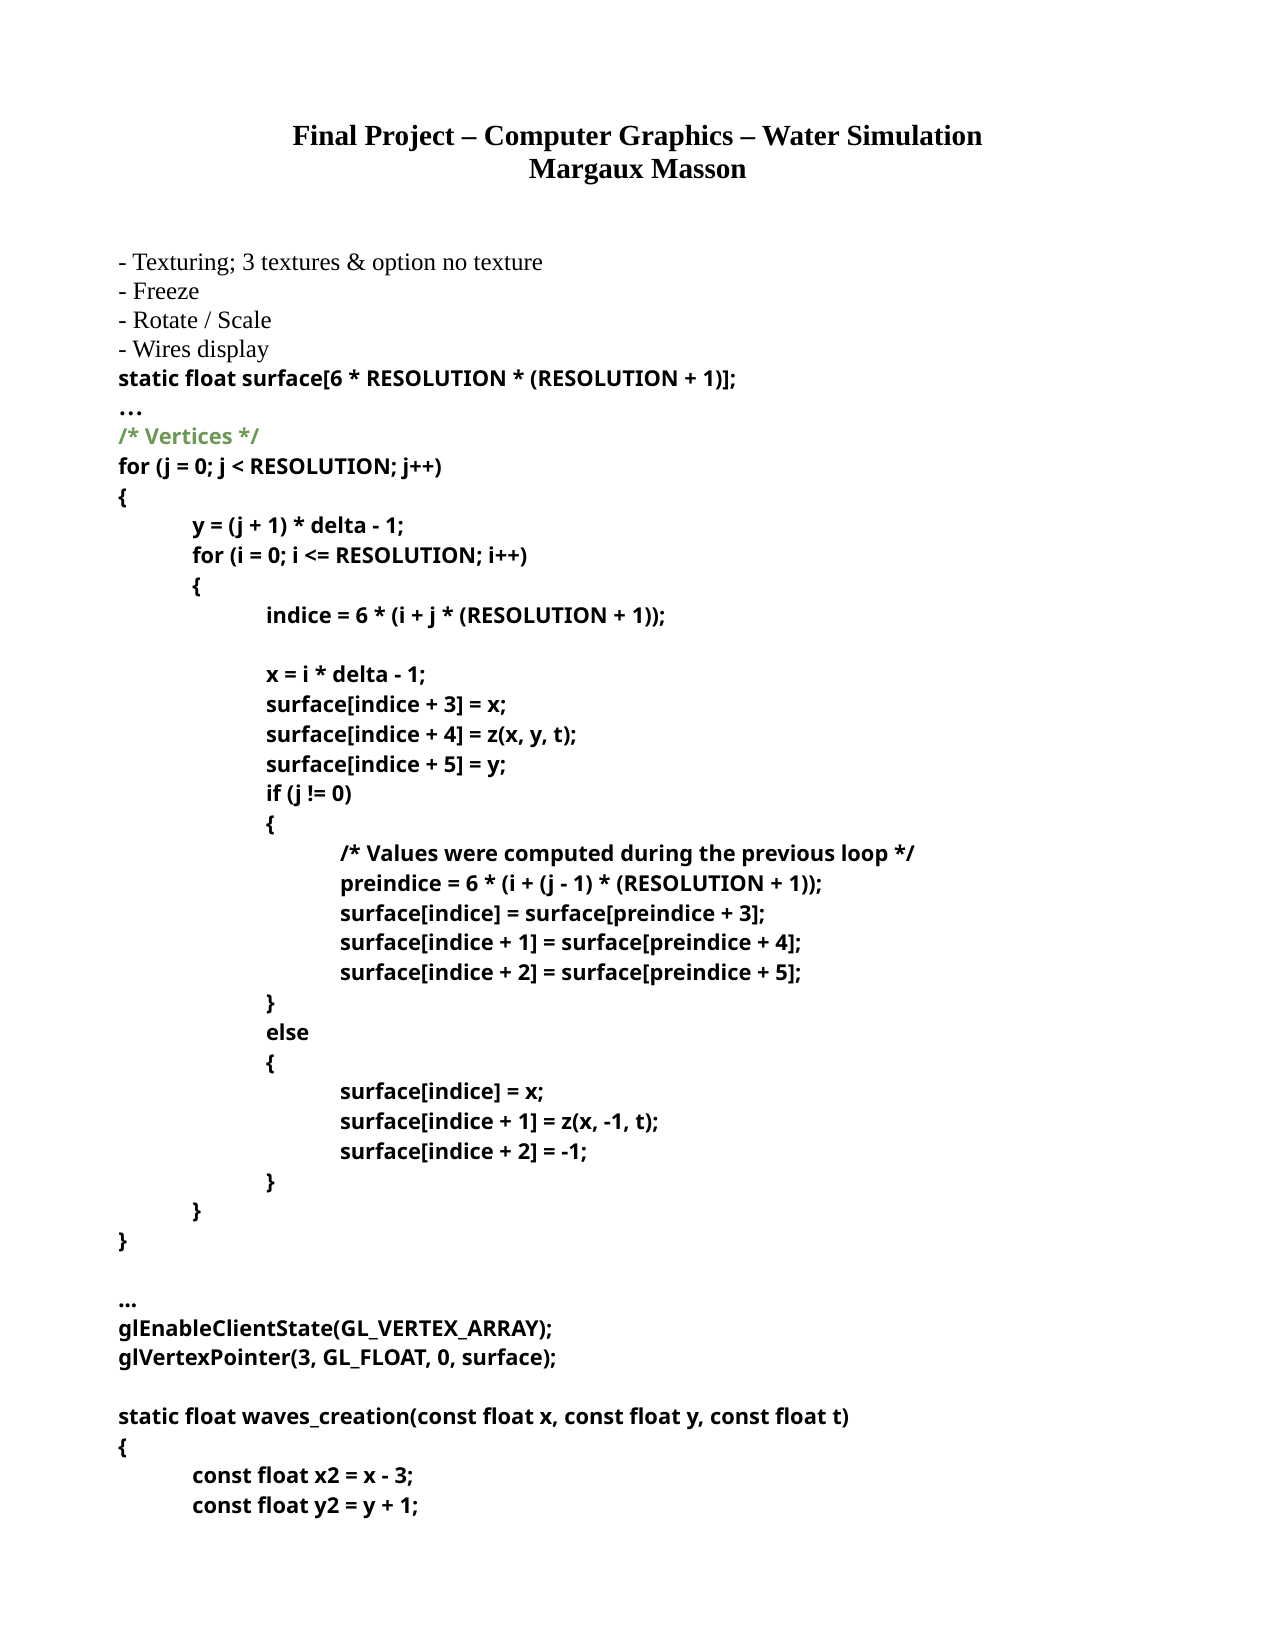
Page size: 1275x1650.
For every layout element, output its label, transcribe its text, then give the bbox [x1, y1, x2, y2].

text preindice = 6 * (i + (j - 1) * (RESOLUTION + 1)); [118, 868, 1157, 898]
text indice = 6 * (i + j * (RESOLUTION + 1)); [118, 600, 1157, 629]
text { [118, 1047, 1157, 1076]
text surface[indice + 5] = y; [118, 749, 1157, 778]
text static float surface[6 * RESOLUTION * (RESOLUTION + 1)]; [118, 362, 1157, 392]
text surface[indice + 2] = surface[preindice + 5]; [118, 957, 1157, 987]
text { [118, 1431, 1157, 1461]
text x = i * delta - 1; [118, 659, 1157, 689]
text … [118, 392, 1157, 421]
text else [118, 1017, 1157, 1047]
text { [118, 570, 1157, 600]
text { [118, 808, 1157, 838]
text const float y2 = y + 1; [118, 1490, 1157, 1520]
text } [118, 987, 1157, 1017]
text - Freeze [118, 276, 1157, 305]
text glEnableClientState(GL_VERTEX_ARRAY); [118, 1313, 1157, 1342]
text - Wires display [118, 334, 1157, 362]
text surface[indice] = x; [118, 1076, 1157, 1106]
text if (j != 0) [118, 778, 1157, 808]
text glVertexPointer(3, GL_FLOAT, 0, surface); [118, 1342, 1157, 1372]
text Margaux Masson [118, 152, 1157, 185]
text surface[indice + 3] = x; [118, 689, 1157, 719]
text surface[indice + 4] = z(x, y, t); [118, 719, 1157, 749]
text } [118, 1166, 1157, 1196]
text { [118, 481, 1157, 510]
text y = (j + 1) * delta - 1; [118, 510, 1157, 540]
text const float x2 = x - 3; [118, 1461, 1157, 1490]
text } [118, 1196, 1157, 1225]
text Final Project – Computer Graphics – Water Simulation [118, 118, 1157, 152]
text } [118, 1225, 1157, 1255]
text ... [118, 1284, 1157, 1313]
text - Texturing; 3 textures & option no texture [118, 247, 1157, 276]
text /* Values were computed during the previous loop */ [118, 838, 1157, 868]
text surface[indice] = surface[preindice + 3]; [118, 898, 1157, 927]
text /* Vertices */ [118, 421, 1157, 451]
text surface[indice + 1] = z(x, -1, t); [118, 1106, 1157, 1136]
text surface[indice + 2] = -1; [118, 1136, 1157, 1166]
text for (j = 0; j < RESOLUTION; j++) [118, 451, 1157, 481]
text static float waves_creation(const float x, const float y, const float t) [118, 1401, 1157, 1431]
text for (i = 0; i <= RESOLUTION; i++) [118, 540, 1157, 570]
text - Rotate / Scale [118, 305, 1157, 334]
text surface[indice + 1] = surface[preindice + 4]; [118, 927, 1157, 957]
